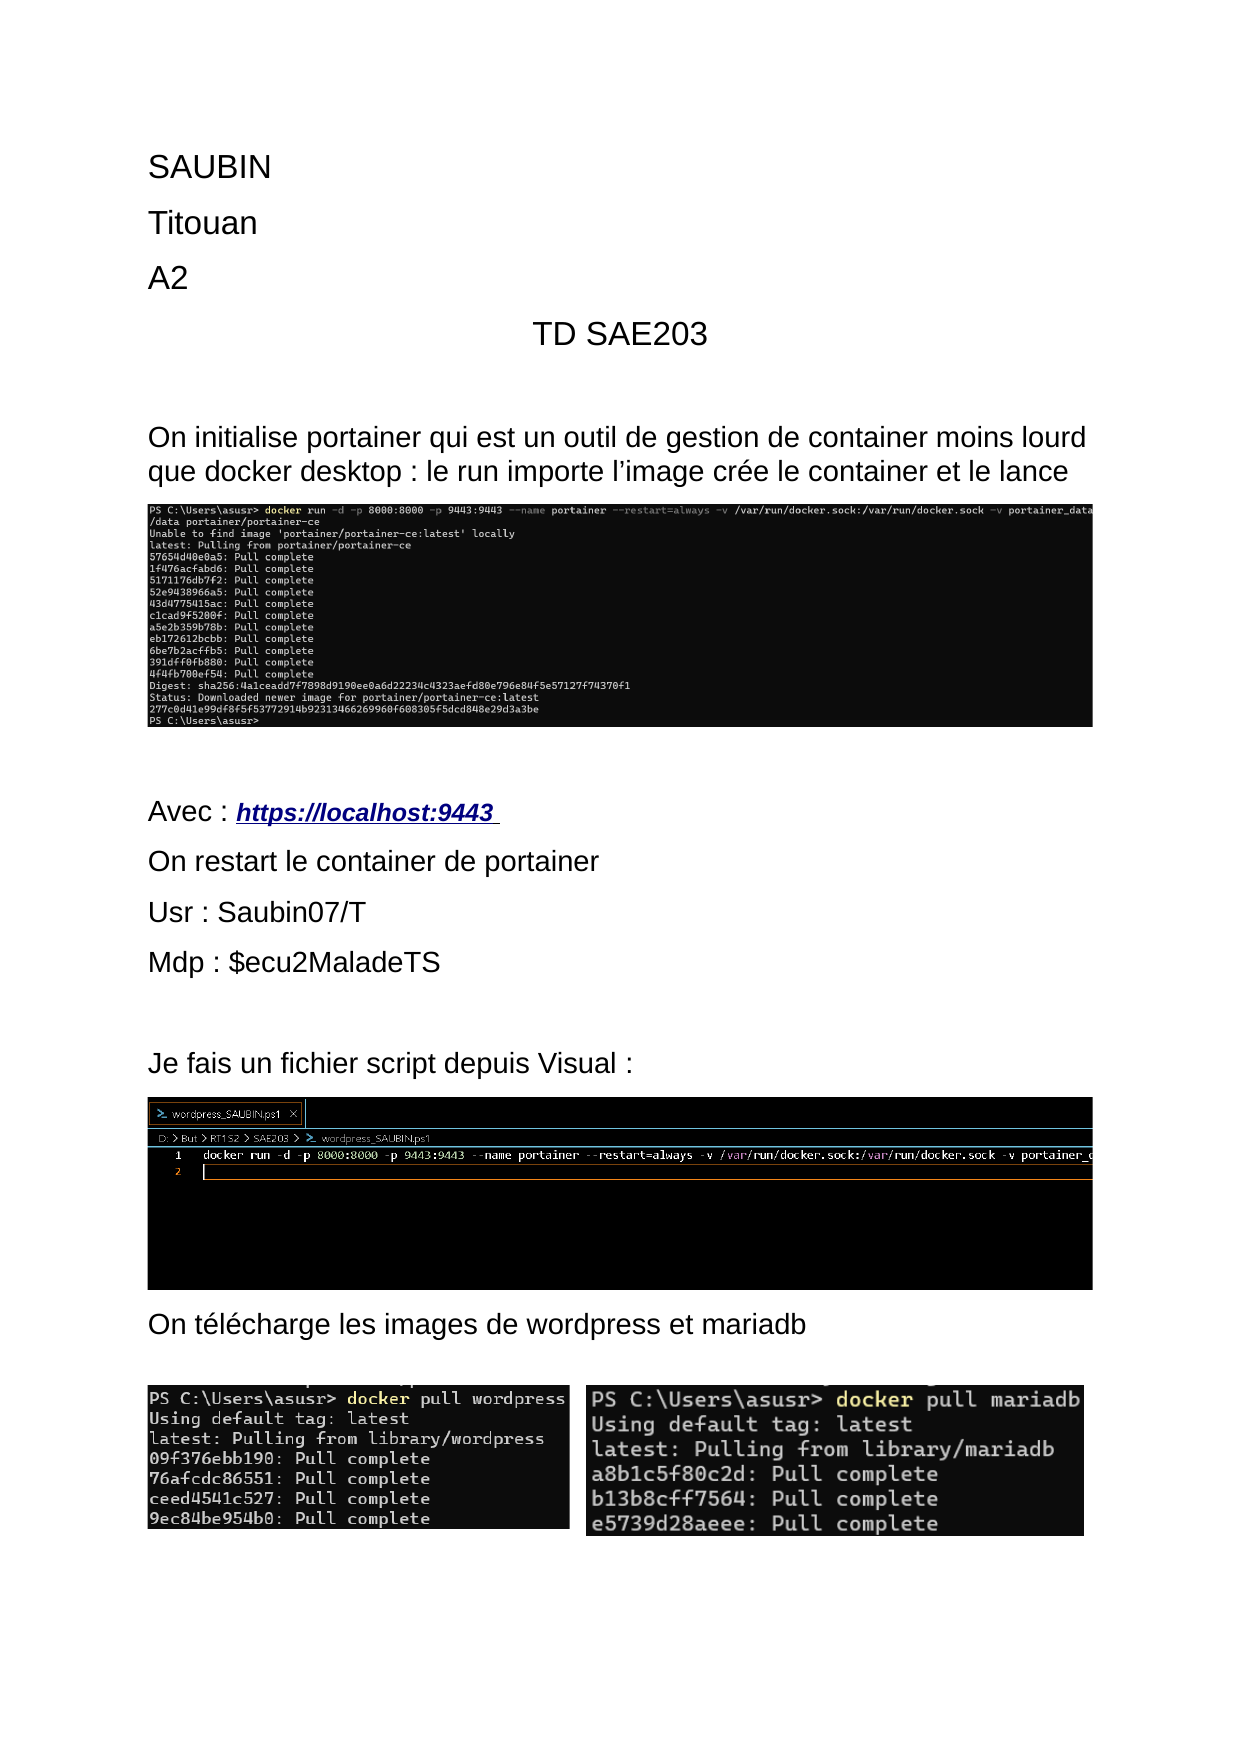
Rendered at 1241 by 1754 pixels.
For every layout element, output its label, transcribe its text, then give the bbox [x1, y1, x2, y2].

text A2 [148, 258, 1093, 297]
text SAUBIN [148, 148, 1093, 186]
text TD SAE203 [148, 314, 1093, 352]
text On restart le container de portainer [148, 844, 1093, 878]
text Titouan [148, 203, 1093, 241]
text On initialise portainer qui est un outil de gestion de container moins lourd que docker desktop : le run importe l’image crée le container et le lance [148, 420, 1093, 487]
text Usr : Saubin07/T [148, 895, 1093, 928]
text Avec : https://localhost:9443 [148, 794, 1093, 827]
text On télécharge les images de wordpress et mariadb [148, 1307, 1093, 1341]
text Je fais un fichier script depuis Visual : [148, 1046, 1093, 1080]
text Mdp : $ecu2MaladeTS [148, 945, 1093, 979]
